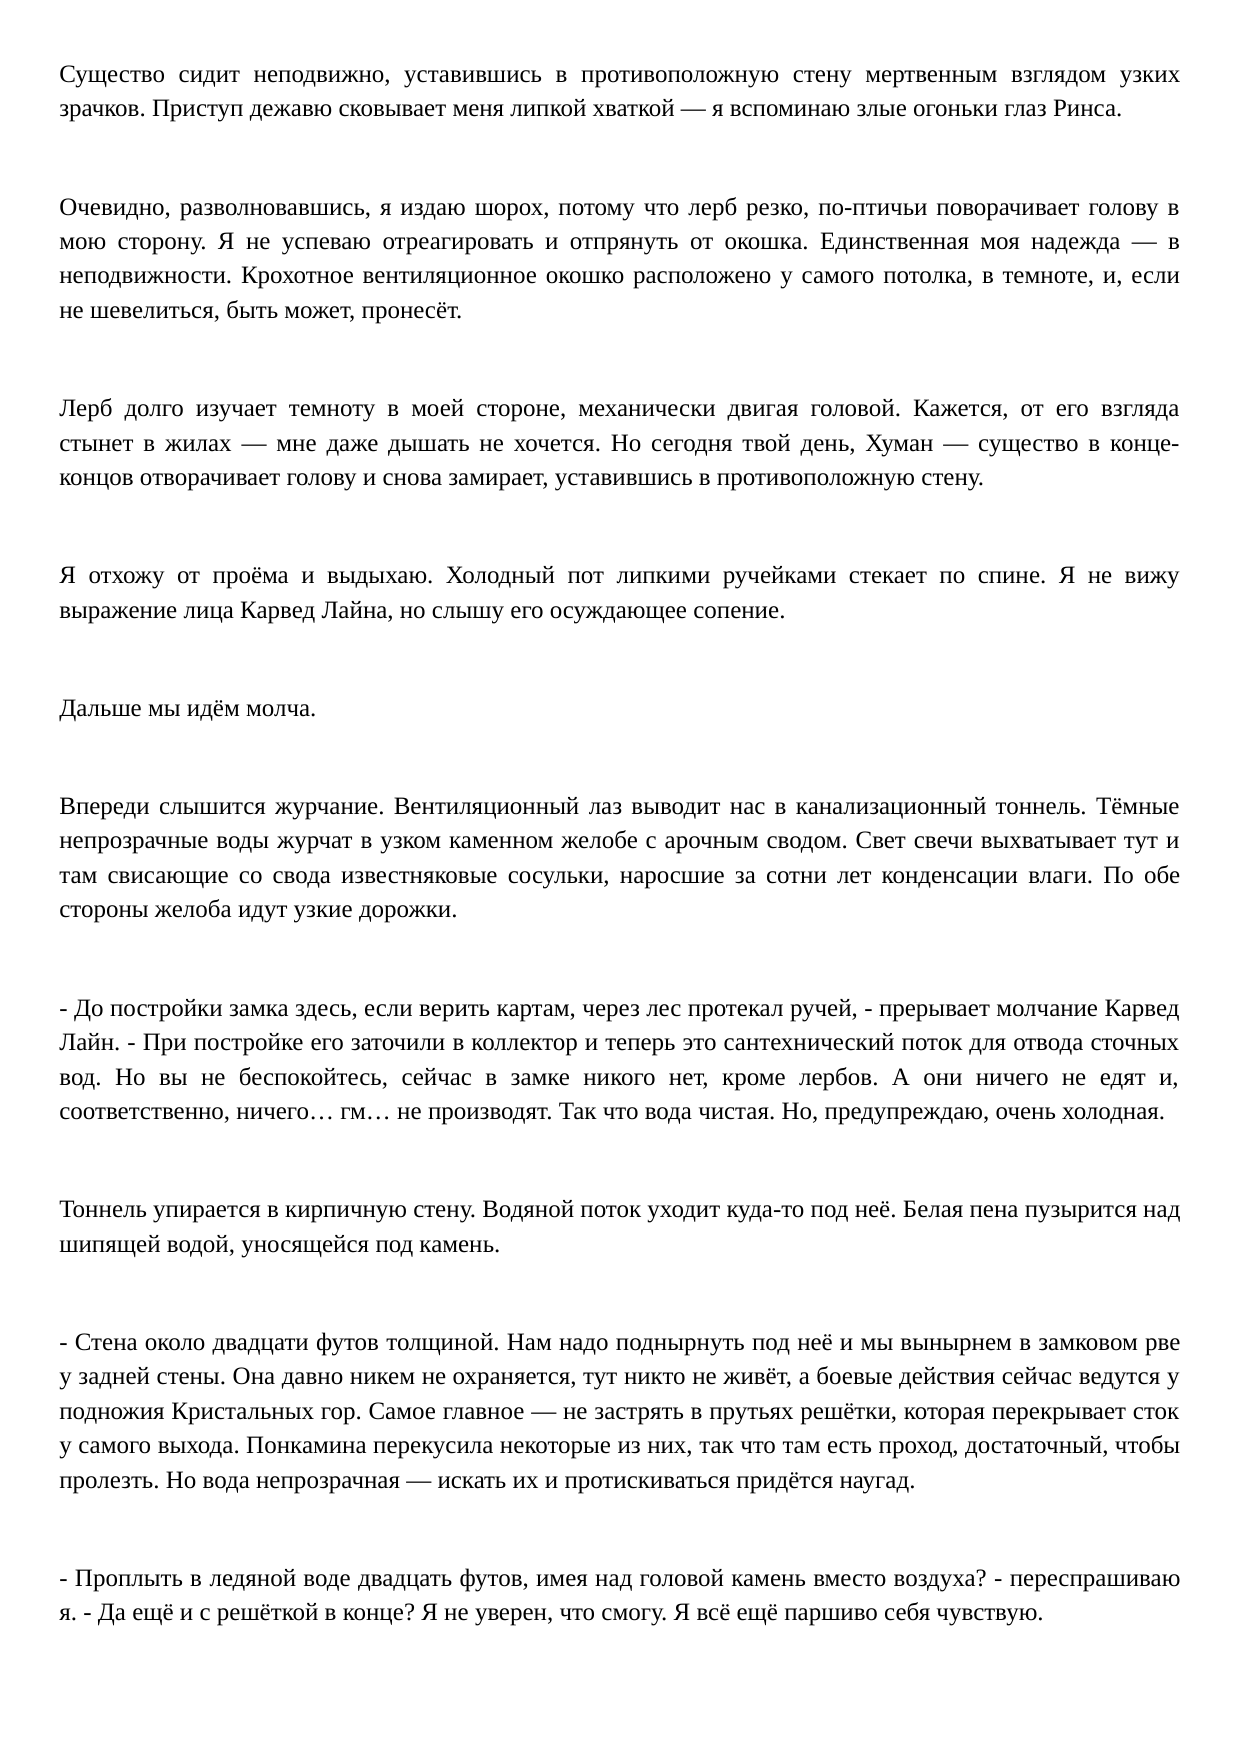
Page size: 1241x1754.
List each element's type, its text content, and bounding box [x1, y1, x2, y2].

text Я отхожу от проёма и выдыхаю. Холодный пот липкими ручейками стекает по спине. Я не вижу выражение лица Карвед Лайна, но слышу его осуждающее сопение. [59, 560, 1181, 623]
text - Стена около двадцати футов толщиной. Нам надо поднырнуть под неё и мы вынырнем в замковом рве у задней стены. Она давно никем не охраняется, тут никто не живёт, а боевые действия сейчас ведутся у подножия Кристальных гор. Самое главное — не застрять в прутьях решётки, которая перекрывает сток у самого выхода. Понкамина перекусила некоторые из них, так что там есть проход, достаточный, чтобы пролезть. Но вода непрозрачная — искать их и протискиваться придётся наугад. [59, 1327, 1181, 1493]
text - До постройки замка здесь, если верить картам, через лес протекал ручей, - прерывает молчание Карвед Лайн. - При постройке его заточили в коллектор и теперь это сантехнический поток для отвода сточных вод. Но вы не беспокойтесь, сейчас в замке никого нет, кроме лербов. А они ничего не едят и, соответственно, ничего… гм… не производят. Так что вода чистая. Но, предупреждаю, очень холодная. [59, 993, 1181, 1125]
text Очевидно, разволновавшись, я издаю шорох, потому что лерб резко, по-птичьи поворачивает голову в мою сторону. Я не успеваю отреагировать и отпрянуть от окошка. Единственная моя надежда — в неподвижности. Крохотное вентиляционное окошко расположено у самого потолка, в темноте, и, если не шевелиться, быть может, пронесёт. [59, 192, 1181, 324]
text Существо сидит неподвижно, уставившись в противоположную стену мертвенным взглядом узких зрачков. Приступ дежавю сковывает меня липкой хваткой — я вспоминаю злые огоньки глаз Ринса. [59, 59, 1181, 122]
text Впереди слышится журчание. Вентиляционный лаз выводит нас в канализационный тоннель. Тёмные непрозрачные воды журчат в узком каменном желобе с арочным сводом. Свет свечи выхватывает тут и там свисающие со свода известняковые сосульки, наросшие за сотни лет конденсации влаги. По обе стороны желоба идут узкие дорожки. [59, 791, 1181, 923]
text - Проплыть в ледяной воде двадцать футов, имея над головой камень вместо воздуха? - переспрашиваю я. - Да ещё и с решёткой в конце? Я не уверен, что смогу. Я всё ещё паршиво себя чувствую. [59, 1563, 1181, 1626]
text Дальше мы идём молча. [59, 693, 1181, 722]
text Лерб долго изучает темноту в моей стороне, механически двигая головой. Кажется, от его взгляда стынет в жилах — мне даже дышать не хочется. Но сегодня твой день, Хуман — существо в конце-концов отворачивает голову и снова замирает, уставившись в противоположную стену. [59, 393, 1181, 491]
text Тоннель упирается в кирпичную стену. Водяной поток уходит куда-то под неё. Белая пена пузырится над шипящей водой, уносящейся под камень. [59, 1194, 1181, 1257]
